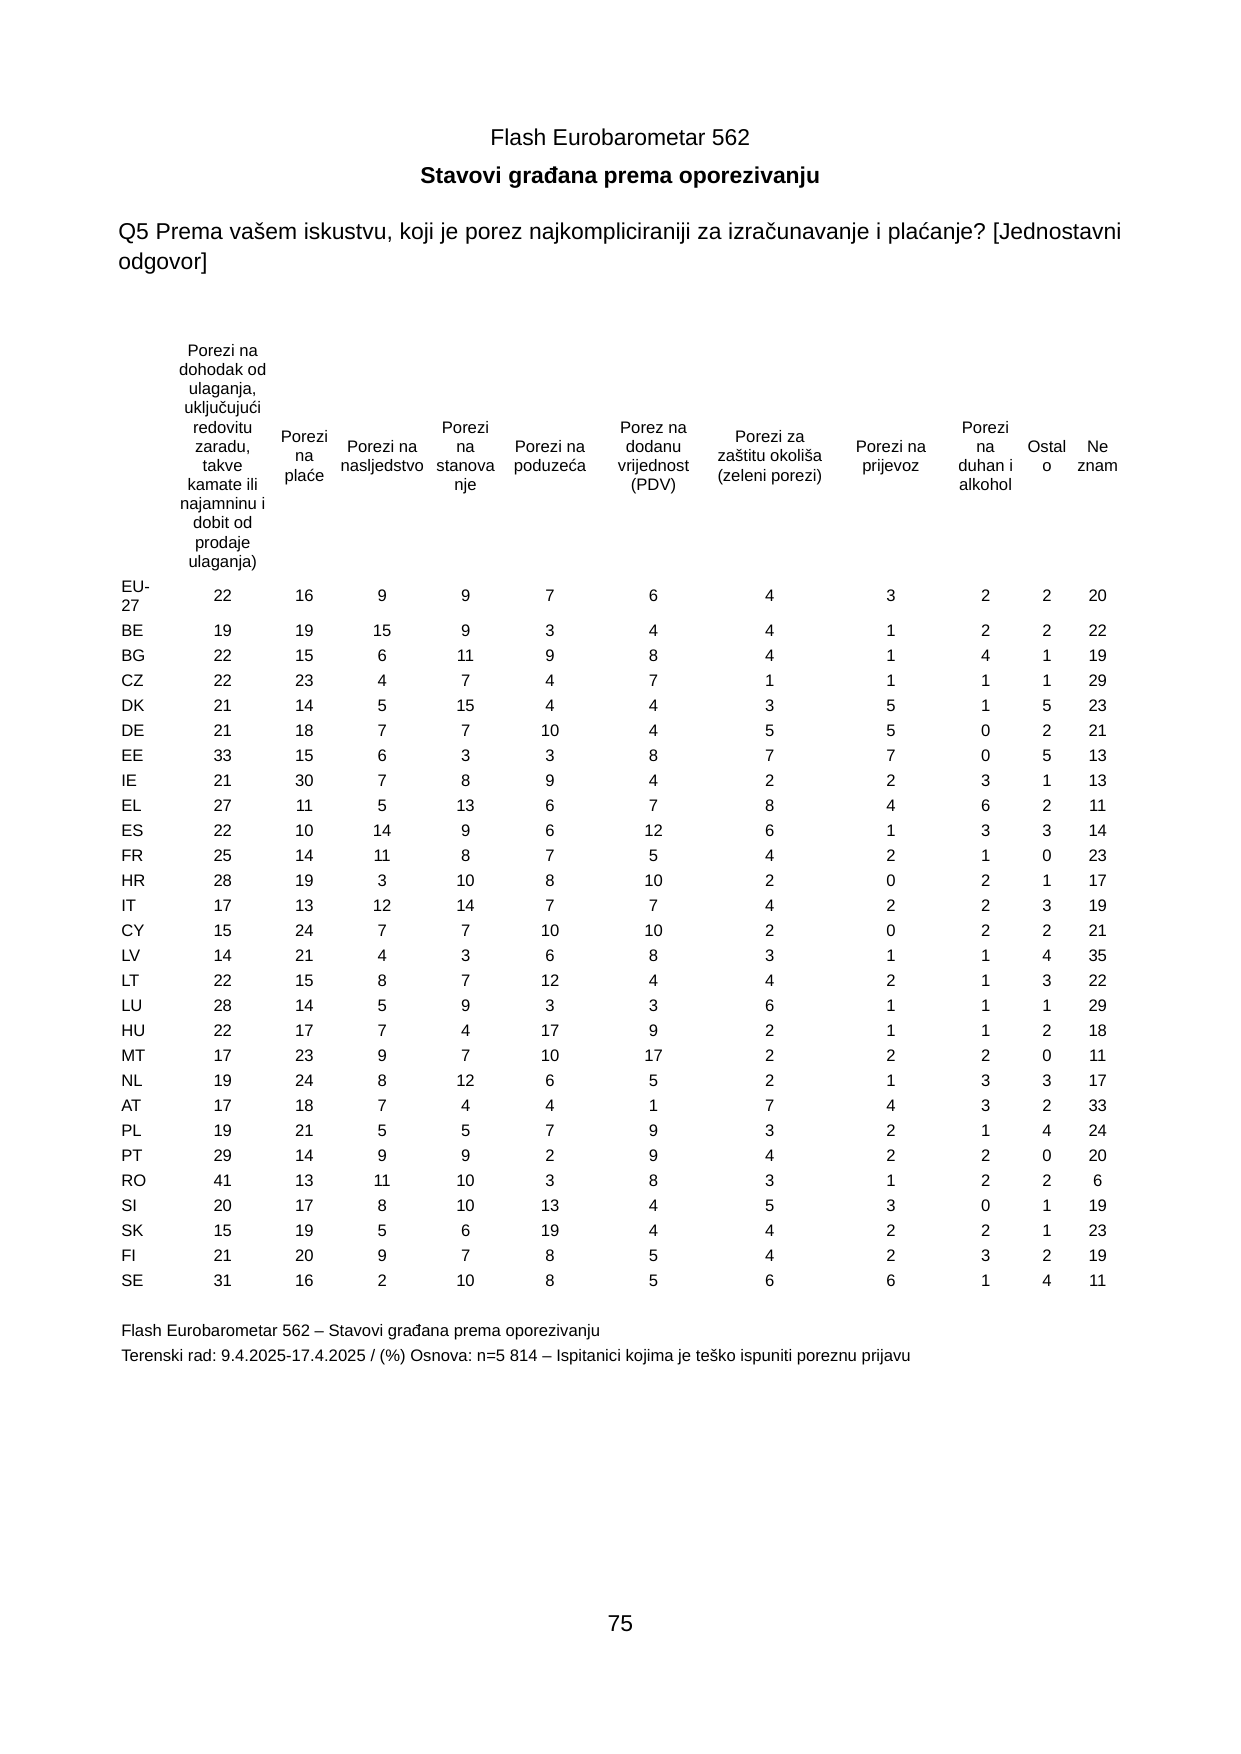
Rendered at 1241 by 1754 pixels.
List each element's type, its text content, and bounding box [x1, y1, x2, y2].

table_cell 3 [1021, 968, 1073, 993]
table_cell 2 [950, 1168, 1021, 1193]
table_cell IT [118, 893, 170, 918]
table_cell DK [118, 693, 170, 718]
table_cell 4 [950, 643, 1021, 668]
table_cell 17 [599, 1043, 708, 1068]
table_cell 1 [1021, 1193, 1073, 1218]
table_cell 2 [501, 1143, 599, 1168]
table_cell 28 [170, 993, 274, 1018]
table_cell 22 [1073, 968, 1122, 993]
table_cell 11 [430, 643, 501, 668]
table_cell 7 [430, 918, 501, 943]
table_cell MT [118, 1043, 170, 1068]
table_cell 21 [170, 768, 274, 793]
table_cell Flash Eurobarometar 562 – Stavovi građana prema oporezivanju [118, 1318, 1122, 1343]
table_cell 21 [1073, 918, 1122, 943]
table_cell 20 [1073, 1143, 1122, 1168]
text Q5 Prema vašem iskustvu, koji je porez najkompliciraniji za izračunavanje i plaćanje? [Jednostavni odgovor] [118, 218, 1122, 275]
table_cell PT [118, 1143, 170, 1168]
table_cell 7 [501, 574, 599, 618]
table_cell 2 [1021, 1168, 1073, 1193]
table_cell 23 [275, 668, 334, 693]
table_cell 2 [950, 893, 1021, 918]
table_cell 2 [1021, 793, 1073, 818]
table_cell IE [118, 768, 170, 793]
table_cell 3 [501, 743, 599, 768]
table_cell 4 [599, 968, 708, 993]
table_cell 4 [831, 1093, 950, 1118]
table_cell 9 [430, 574, 501, 618]
table_cell 14 [275, 1143, 334, 1168]
table_cell 19 [1073, 1243, 1122, 1268]
table_cell 8 [430, 768, 501, 793]
table_header Porezi na poduzeća [501, 338, 599, 574]
table_cell 6 [831, 1268, 950, 1293]
table_cell 13 [275, 1168, 334, 1193]
table_cell 4 [599, 618, 708, 643]
table_cell 3 [708, 1118, 831, 1143]
table_cell 1 [831, 618, 950, 643]
table_cell 5 [599, 1068, 708, 1093]
table_cell 3 [501, 993, 599, 1018]
table_cell 21 [275, 943, 334, 968]
table_cell 4 [708, 618, 831, 643]
table_cell 1 [1021, 768, 1073, 793]
table_cell 7 [599, 668, 708, 693]
table_cell 7 [430, 668, 501, 693]
table_cell 2 [1021, 918, 1073, 943]
table_cell [501, 1293, 599, 1318]
table_cell 13 [501, 1193, 599, 1218]
table_cell 2 [1021, 718, 1073, 743]
table_cell 5 [1021, 693, 1073, 718]
table_cell FR [118, 843, 170, 868]
table_cell 19 [275, 1218, 334, 1243]
table_cell PL [118, 1118, 170, 1143]
table_cell 0 [950, 1193, 1021, 1218]
table_cell 2 [831, 1218, 950, 1243]
table_cell 7 [430, 1043, 501, 1068]
table_cell 8 [501, 1243, 599, 1268]
table_cell 4 [501, 668, 599, 693]
table_cell 15 [275, 968, 334, 993]
table_cell 2 [950, 868, 1021, 893]
table_cell 1 [950, 1118, 1021, 1143]
table_cell 13 [1073, 768, 1122, 793]
table_cell 9 [430, 618, 501, 643]
table_header [118, 338, 170, 574]
table_cell 10 [430, 868, 501, 893]
table_cell 2 [950, 1043, 1021, 1068]
table_cell 14 [275, 843, 334, 868]
table_cell 5 [334, 993, 430, 1018]
table_cell 8 [501, 868, 599, 893]
table_cell 2 [708, 1043, 831, 1068]
table_cell HR [118, 868, 170, 893]
table_cell [708, 1293, 831, 1318]
table_cell 4 [708, 968, 831, 993]
table_cell 4 [501, 693, 599, 718]
table_cell 1 [950, 1018, 1021, 1043]
table_cell 7 [334, 718, 430, 743]
table_cell 0 [831, 918, 950, 943]
table_cell [831, 1293, 950, 1318]
table_cell 25 [170, 843, 274, 868]
table_cell 21 [170, 1243, 274, 1268]
table_cell 18 [275, 1093, 334, 1118]
table_header Porezi na plaće [275, 338, 334, 574]
table_cell 11 [1073, 1268, 1122, 1293]
table_cell 5 [599, 1243, 708, 1268]
table_cell 3 [599, 993, 708, 1018]
table_cell 3 [708, 1168, 831, 1193]
table_cell 10 [275, 818, 334, 843]
table_cell 14 [430, 893, 501, 918]
table_cell 1 [950, 993, 1021, 1018]
table_cell 7 [334, 1093, 430, 1118]
table_cell 3 [950, 1068, 1021, 1093]
table_cell 27 [170, 793, 274, 818]
table_cell 15 [275, 743, 334, 768]
table_cell 18 [1073, 1018, 1122, 1043]
table_cell [334, 1293, 430, 1318]
table_cell 2 [950, 918, 1021, 943]
table_cell 4 [1021, 1268, 1073, 1293]
table_cell 0 [1021, 843, 1073, 868]
table_cell 1 [708, 668, 831, 693]
table_cell 6 [501, 793, 599, 818]
table_cell 17 [501, 1018, 599, 1043]
table_cell 1 [950, 843, 1021, 868]
table_cell 2 [1021, 1093, 1073, 1118]
table_cell 6 [708, 993, 831, 1018]
table_cell SK [118, 1218, 170, 1243]
table_cell 16 [275, 1268, 334, 1293]
table_cell [430, 1293, 501, 1318]
table_cell 3 [1021, 1068, 1073, 1093]
table_cell 8 [501, 1268, 599, 1293]
table_cell 5 [831, 693, 950, 718]
table_cell 5 [599, 1268, 708, 1293]
table_cell 8 [599, 643, 708, 668]
table_cell 7 [430, 1243, 501, 1268]
table_cell 29 [1073, 668, 1122, 693]
table_cell 6 [950, 793, 1021, 818]
table_cell 1 [1021, 643, 1073, 668]
table_cell 3 [501, 1168, 599, 1193]
table_cell 9 [599, 1018, 708, 1043]
table_cell 9 [430, 1143, 501, 1168]
table_cell 2 [831, 1043, 950, 1068]
table_cell 24 [275, 918, 334, 943]
table_cell 8 [334, 968, 430, 993]
table_cell 23 [1073, 693, 1122, 718]
table_cell 19 [1073, 893, 1122, 918]
table_cell 9 [501, 643, 599, 668]
table_cell 3 [1021, 893, 1073, 918]
table_cell 1 [950, 1268, 1021, 1293]
table_cell 2 [708, 918, 831, 943]
table_cell 17 [170, 893, 274, 918]
table_cell 20 [170, 1193, 274, 1218]
table_cell 10 [430, 1193, 501, 1218]
table_cell 3 [430, 743, 501, 768]
table_cell 22 [170, 643, 274, 668]
table_cell 4 [708, 893, 831, 918]
table_cell 3 [501, 618, 599, 643]
table_cell HU [118, 1018, 170, 1043]
table_cell 2 [831, 1118, 950, 1143]
table_cell 1 [599, 1093, 708, 1118]
table_cell 22 [170, 968, 274, 993]
table_cell 9 [430, 818, 501, 843]
table_cell 5 [334, 1118, 430, 1143]
table_cell 6 [1073, 1168, 1122, 1193]
table_cell 4 [708, 1143, 831, 1168]
table_cell 9 [334, 1143, 430, 1168]
table_cell 9 [334, 1243, 430, 1268]
table_cell 1 [950, 943, 1021, 968]
table_cell 13 [430, 793, 501, 818]
table_cell 17 [170, 1093, 274, 1118]
table_cell 3 [831, 1193, 950, 1218]
table_cell 17 [1073, 868, 1122, 893]
table_cell 11 [334, 1168, 430, 1193]
table_cell 5 [430, 1118, 501, 1143]
table_cell 17 [1073, 1068, 1122, 1093]
table_cell 9 [334, 1043, 430, 1068]
table_cell 1 [831, 1068, 950, 1093]
table_cell LV [118, 943, 170, 968]
table_cell 12 [501, 968, 599, 993]
table_cell 33 [1073, 1093, 1122, 1118]
table_cell [170, 1293, 274, 1318]
table_cell 22 [1073, 618, 1122, 643]
table_header Porezi na duhan i alkohol [950, 338, 1021, 574]
table_cell 22 [170, 1018, 274, 1043]
table_cell 4 [501, 1093, 599, 1118]
table_cell 4 [599, 768, 708, 793]
table_cell 2 [708, 768, 831, 793]
table_cell 5 [334, 1218, 430, 1243]
table_cell [1073, 1293, 1122, 1318]
table_cell CY [118, 918, 170, 943]
table_cell ES [118, 818, 170, 843]
table_cell 11 [334, 843, 430, 868]
table_cell 15 [430, 693, 501, 718]
table_cell 2 [1021, 618, 1073, 643]
table_cell 19 [170, 618, 274, 643]
table_cell [950, 1293, 1021, 1318]
table_cell 19 [1073, 1193, 1122, 1218]
table_cell 2 [950, 618, 1021, 643]
table_cell 5 [334, 693, 430, 718]
table_cell [275, 1293, 334, 1318]
table_cell AT [118, 1093, 170, 1118]
table_cell 30 [275, 768, 334, 793]
table_cell 4 [1021, 943, 1073, 968]
table_header Porezi na dohodak od ulaganja, uključujući redovitu zaradu, takve kamate ili najamninu i dobit od prodaje ulaganja) [170, 338, 274, 574]
table_cell 2 [950, 1218, 1021, 1243]
table_cell 24 [275, 1068, 334, 1093]
table_cell 15 [170, 1218, 274, 1243]
table_cell 7 [599, 793, 708, 818]
table_cell 2 [334, 1268, 430, 1293]
table_cell LU [118, 993, 170, 1018]
table_cell 15 [334, 618, 430, 643]
table_cell 28 [170, 868, 274, 893]
table_cell 8 [599, 943, 708, 968]
table_cell 2 [1021, 1018, 1073, 1043]
table_cell 0 [950, 743, 1021, 768]
table_cell 14 [170, 943, 274, 968]
table_cell 16 [275, 574, 334, 618]
table_cell 1 [950, 668, 1021, 693]
table_cell 4 [599, 1193, 708, 1218]
table_cell 10 [430, 1268, 501, 1293]
table_cell 21 [275, 1118, 334, 1143]
table_cell 8 [708, 793, 831, 818]
table_cell 10 [599, 868, 708, 893]
table_cell 24 [1073, 1118, 1122, 1143]
table_cell 4 [599, 693, 708, 718]
table_cell 1 [831, 1168, 950, 1193]
table_cell 2 [708, 1068, 831, 1093]
table_cell 3 [950, 768, 1021, 793]
table_cell 12 [334, 893, 430, 918]
table_cell 10 [501, 718, 599, 743]
table_cell 5 [1021, 743, 1073, 768]
table_cell 3 [950, 1243, 1021, 1268]
table_cell 2 [831, 1143, 950, 1168]
table_cell 0 [1021, 1043, 1073, 1068]
table_cell 5 [599, 843, 708, 868]
table_cell 22 [170, 818, 274, 843]
table_cell CZ [118, 668, 170, 693]
table_cell 2 [708, 1018, 831, 1043]
table_cell 3 [430, 943, 501, 968]
table_cell 18 [275, 718, 334, 743]
table_cell 6 [599, 574, 708, 618]
table_cell 6 [501, 943, 599, 968]
table_cell 1 [950, 693, 1021, 718]
table_cell [599, 1293, 708, 1318]
table_cell LT [118, 968, 170, 993]
table_cell 15 [275, 643, 334, 668]
table_cell 6 [430, 1218, 501, 1243]
table_cell 8 [430, 843, 501, 868]
table_cell 17 [275, 1018, 334, 1043]
table_cell 10 [430, 1168, 501, 1193]
table_cell 4 [430, 1093, 501, 1118]
table_cell 7 [334, 918, 430, 943]
table_cell 3 [708, 693, 831, 718]
table_cell 7 [501, 1118, 599, 1143]
table_header Ne znam [1073, 338, 1122, 574]
table_cell [118, 1293, 170, 1318]
table_cell 4 [708, 574, 831, 618]
table_cell 4 [708, 1218, 831, 1243]
table_cell 5 [831, 718, 950, 743]
table_cell 2 [950, 574, 1021, 618]
table_cell 19 [501, 1218, 599, 1243]
table_cell 23 [275, 1043, 334, 1068]
table_cell 19 [275, 618, 334, 643]
table_cell 6 [334, 643, 430, 668]
table_cell 41 [170, 1168, 274, 1193]
table_cell 11 [1073, 1043, 1122, 1068]
table_cell 11 [275, 793, 334, 818]
table_cell 2 [1021, 1243, 1073, 1268]
table_cell 0 [831, 868, 950, 893]
table_cell 6 [501, 1068, 599, 1093]
table_header Porezi na prijevoz [831, 338, 950, 574]
table_cell 0 [950, 718, 1021, 743]
table_cell 1 [831, 818, 950, 843]
table_cell 7 [430, 718, 501, 743]
table_cell 2 [831, 768, 950, 793]
table_cell 31 [170, 1268, 274, 1293]
table_cell 22 [170, 668, 274, 693]
table_cell EE [118, 743, 170, 768]
table_cell 7 [708, 1093, 831, 1118]
table_cell 14 [275, 693, 334, 718]
table_cell 4 [708, 643, 831, 668]
table_cell 14 [275, 993, 334, 1018]
table_cell 17 [170, 1043, 274, 1068]
table_cell 13 [275, 893, 334, 918]
table_cell 15 [170, 918, 274, 943]
table_cell 8 [334, 1193, 430, 1218]
table_cell 1 [950, 968, 1021, 993]
table_cell FI [118, 1243, 170, 1268]
table_cell 19 [275, 868, 334, 893]
table_cell 4 [334, 943, 430, 968]
table_cell 7 [501, 843, 599, 868]
table_cell 22 [170, 574, 274, 618]
table_cell 1 [831, 643, 950, 668]
table_cell 8 [599, 1168, 708, 1193]
table_cell 9 [501, 768, 599, 793]
table_cell 23 [1073, 1218, 1122, 1243]
table_cell 21 [170, 718, 274, 743]
table_cell 9 [334, 574, 430, 618]
table_cell 3 [708, 943, 831, 968]
table_cell 9 [599, 1118, 708, 1143]
table_cell 2 [831, 968, 950, 993]
table_cell 7 [334, 1018, 430, 1043]
table_cell 4 [599, 718, 708, 743]
table_header Ostalo [1021, 338, 1073, 574]
table_cell 35 [1073, 943, 1122, 968]
table_cell Terenski rad: 9.4.2025-17.4.2025 / (%) Osnova: n=5 814 – Ispitanici kojima je teško ispuniti poreznu prijavu [118, 1343, 1122, 1368]
table_cell 4 [599, 1218, 708, 1243]
table_cell 19 [170, 1068, 274, 1093]
table_cell 3 [950, 818, 1021, 843]
table_cell EL [118, 793, 170, 818]
table_cell 13 [1073, 743, 1122, 768]
table_cell 1 [1021, 1218, 1073, 1243]
table_cell 4 [430, 1018, 501, 1043]
table_cell 6 [708, 818, 831, 843]
table_cell 0 [1021, 1143, 1073, 1168]
table_cell 20 [1073, 574, 1122, 618]
table_cell 10 [501, 918, 599, 943]
table_cell 3 [831, 574, 950, 618]
table_cell 5 [334, 793, 430, 818]
table_cell 4 [708, 1243, 831, 1268]
table_cell 3 [950, 1093, 1021, 1118]
table_cell 7 [831, 743, 950, 768]
table_cell 23 [1073, 843, 1122, 868]
table_cell 1 [831, 1018, 950, 1043]
table_cell 10 [599, 918, 708, 943]
table_cell 5 [708, 718, 831, 743]
table_cell 6 [501, 818, 599, 843]
table_cell 12 [599, 818, 708, 843]
table_header Porezi na stanovanje [430, 338, 501, 574]
table_cell 19 [170, 1118, 274, 1143]
table_cell 29 [170, 1143, 274, 1168]
table_header Porez na dodanu vrijednost (PDV) [599, 338, 708, 574]
table_cell 7 [334, 768, 430, 793]
table_cell 8 [599, 743, 708, 768]
table_cell [1021, 1293, 1073, 1318]
table_cell 17 [275, 1193, 334, 1218]
table_cell 6 [334, 743, 430, 768]
table_cell 7 [708, 743, 831, 768]
table_cell 14 [334, 818, 430, 843]
table_header Porezi na nasljedstvo [334, 338, 430, 574]
table_cell 3 [1021, 818, 1073, 843]
table_cell 6 [708, 1268, 831, 1293]
table_cell 1 [1021, 868, 1073, 893]
table_cell DE [118, 718, 170, 743]
table_cell EU-27 [118, 574, 170, 618]
table_cell 10 [501, 1043, 599, 1068]
table_cell 2 [1021, 574, 1073, 618]
table_cell 4 [831, 793, 950, 818]
table_cell 1 [831, 943, 950, 968]
table_cell NL [118, 1068, 170, 1093]
table_cell RO [118, 1168, 170, 1193]
table_cell 1 [831, 993, 950, 1018]
table_cell 2 [950, 1143, 1021, 1168]
table_cell SE [118, 1268, 170, 1293]
table_header Porezi za zaštitu okoliša (zeleni porezi) [708, 338, 831, 574]
table_cell 21 [170, 693, 274, 718]
table_cell 2 [708, 868, 831, 893]
table_cell 3 [334, 868, 430, 893]
table_cell BG [118, 643, 170, 668]
table_cell 2 [831, 843, 950, 868]
table_cell 7 [430, 968, 501, 993]
table_cell 4 [1021, 1118, 1073, 1143]
table_cell 9 [430, 993, 501, 1018]
table_cell 4 [334, 668, 430, 693]
table_cell 7 [599, 893, 708, 918]
table_cell 11 [1073, 793, 1122, 818]
table_cell 2 [831, 893, 950, 918]
table_cell 4 [708, 843, 831, 868]
table_cell 1 [831, 668, 950, 693]
table_cell 19 [1073, 643, 1122, 668]
table_cell 7 [501, 893, 599, 918]
table_cell BE [118, 618, 170, 643]
table_cell 20 [275, 1243, 334, 1268]
table_cell 2 [831, 1243, 950, 1268]
table_cell 21 [1073, 718, 1122, 743]
table_cell 29 [1073, 993, 1122, 1018]
table_cell 12 [430, 1068, 501, 1093]
table_cell SI [118, 1193, 170, 1218]
table_cell 1 [1021, 993, 1073, 1018]
table_cell 9 [599, 1143, 708, 1168]
table_cell 1 [1021, 668, 1073, 693]
table_cell 5 [708, 1193, 831, 1218]
table_cell 8 [334, 1068, 430, 1093]
table_cell 33 [170, 743, 274, 768]
table_cell 14 [1073, 818, 1122, 843]
